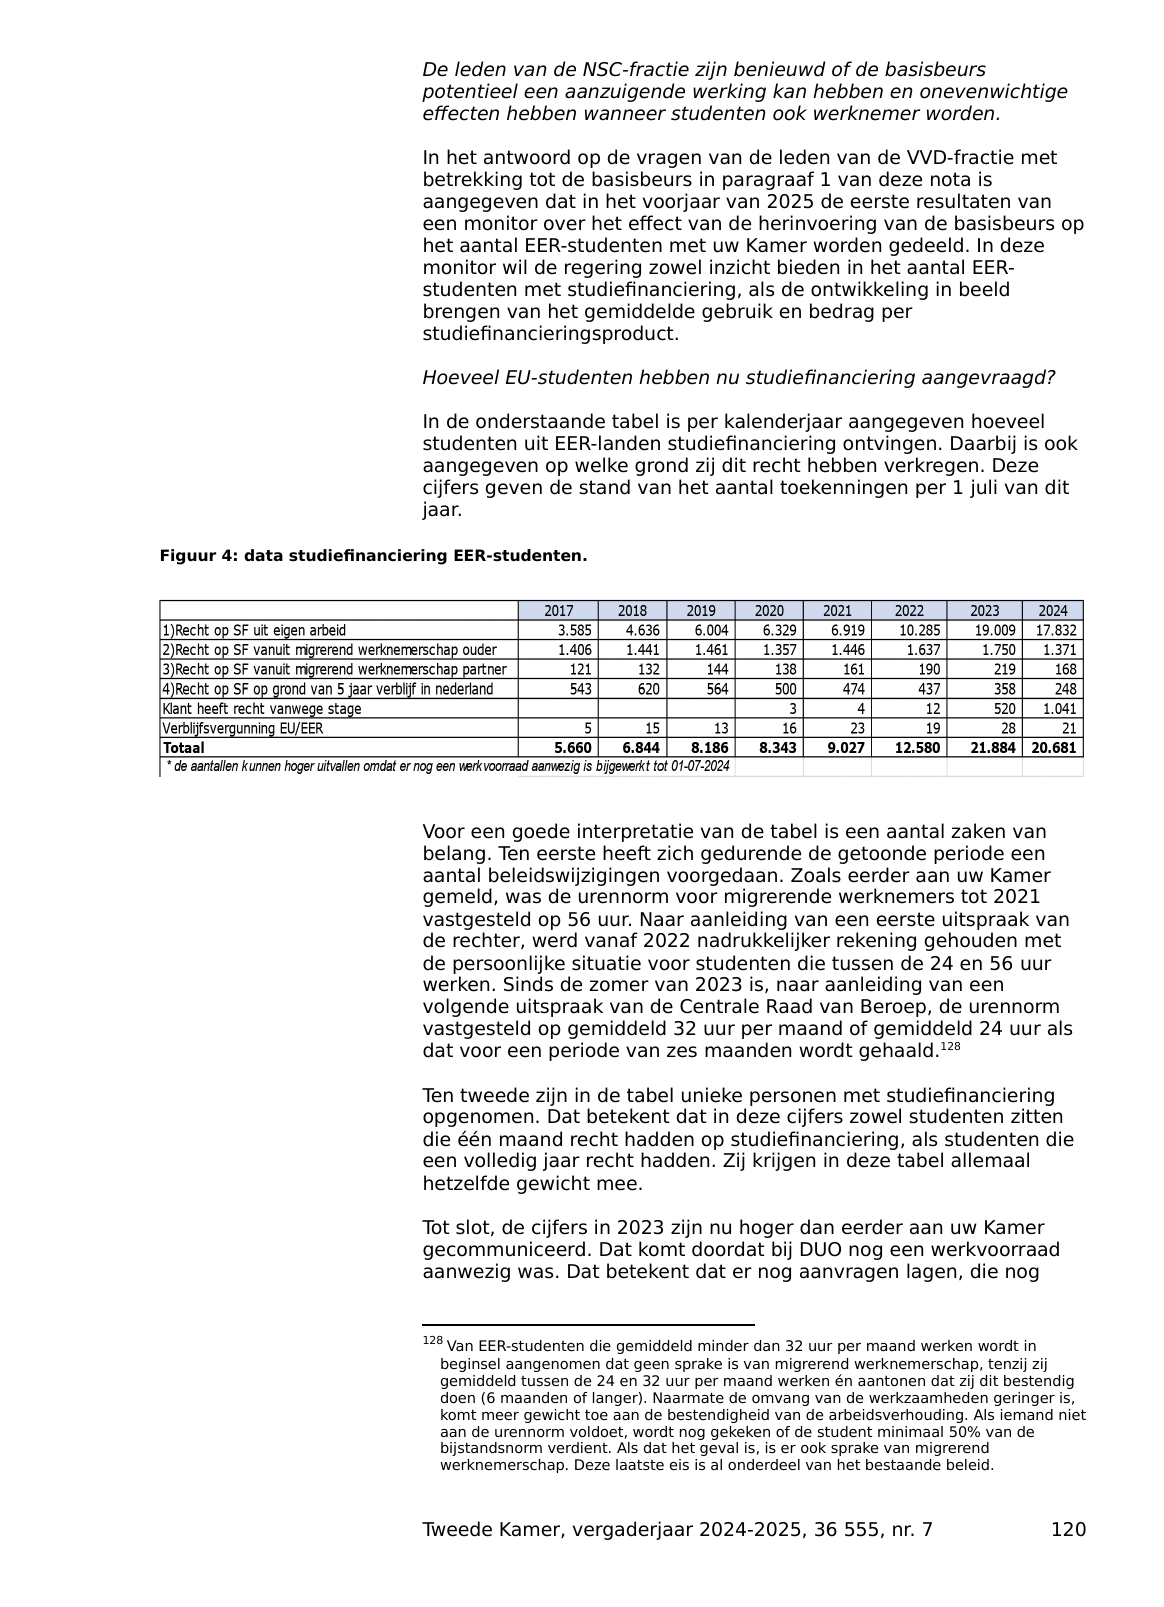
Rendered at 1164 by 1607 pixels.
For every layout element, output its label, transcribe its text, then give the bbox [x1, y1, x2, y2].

picture [159, 599, 1164, 777]
text Tot slot, de cijfers in 2023 zijn nu hoger dan eerder aan uw Kamer gecommuniceerd. Dat komt doordat bij DUO nog een werkvoorraad aanwezig was. Dat betekent dat er nog aanvragen lagen, die nog [422, 1217, 1087, 1282]
text Hoeveel EU-studenten hebben nu studiefinanciering aangevraagd? [422, 367, 1087, 389]
text Van EER-studenten die gemiddeld minder dan 32 uur per maand werken wordt in beginsel aangenomen dat geen sprake is van migrerend werknemerschap, tenzij zij gemiddeld tussen de 24 en 32 uur per maand werken én aantonen dat zij dit bestendig doen (6 maanden of langer). Naarmate de omvang van de werkzaamheden geringer is, komt meer gewicht toe aan de bestendigheid van de arbeidsverhouding. Als iemand niet aan de urennorm voldoet, wordt nog gekeken of de student minimaal 50% van de bijstandsnorm verdient. Als dat het geval is, is er ook sprake van migrerend werknemerschap. Deze laatste eis is al onderdeel van het bestaande beleid. [422, 1334, 1087, 1474]
text In de onderstaande tabel is per kalenderjaar aangegeven hoeveel studenten uit EER-landen studiefinanciering ontvingen. Daarbij is ook aangegeven op welke grond zij dit recht hebben verkregen. Deze cijfers geven de stand van het aantal toekenningen per 1 juli van dit jaar. [422, 411, 1087, 521]
text Figuur 4: data studiefinanciering EER-studenten. [159, 547, 1163, 565]
text De leden van de NSC-fractie zijn benieuwd of de basisbeurs potentieel een aanzuigende werking kan hebben en onevenwichtige effecten hebben wanneer studenten ook werknemer worden. [422, 59, 1087, 125]
text In het antwoord op de vragen van de leden van de VVD-fractie met betrekking tot de basisbeurs in paragraaf 1 van deze nota is aangegeven dat in het voorjaar van 2025 de eerste resultaten van een monitor over het effect van de herinvoering van de basisbeurs op het aantal EER-studenten met uw Kamer worden gedeeld. In deze monitor wil de regering zowel inzicht bieden in het aantal EER-studenten met studiefinanciering, als de ontwikkeling in beeld brengen van het gemiddelde gebruik en bedrag per studiefinancieringsproduct. [422, 147, 1087, 345]
text Ten tweede zijn in de tabel unieke personen met studiefinanciering opgenomen. Dat betekent dat in deze cijfers zowel studenten zitten die één maand recht hadden op studiefinanciering, als studenten die een volledig jaar recht hadden. Zij krijgen in deze tabel allemaal hetzelfde gewicht mee. [422, 1084, 1087, 1194]
text Voor een goede interpretatie van de tabel is een aantal zaken van belang. Ten eerste heeft zich gedurende de getoonde periode een aantal beleidswijzigingen voorgedaan. Zoals eerder aan uw Kamer gemeld, was de urennorm voor migrerende werknemers tot 2021 vastgesteld op 56 uur. Naar aanleiding van een eerste uitspraak van de rechter, werd vanaf 2022 nadrukkelijker rekening gehouden met de persoonlijke situatie voor studenten die tussen de 24 en 56 uur werken. Sinds de zomer van 2023 is, naar aanleiding van een volgende uitspraak van de Centrale Raad van Beroep, de urennorm vastgesteld op gemiddeld 32 uur per maand of gemiddeld 24 uur als dat voor een periode van zes maanden wordt gehaald. [422, 821, 1087, 1062]
